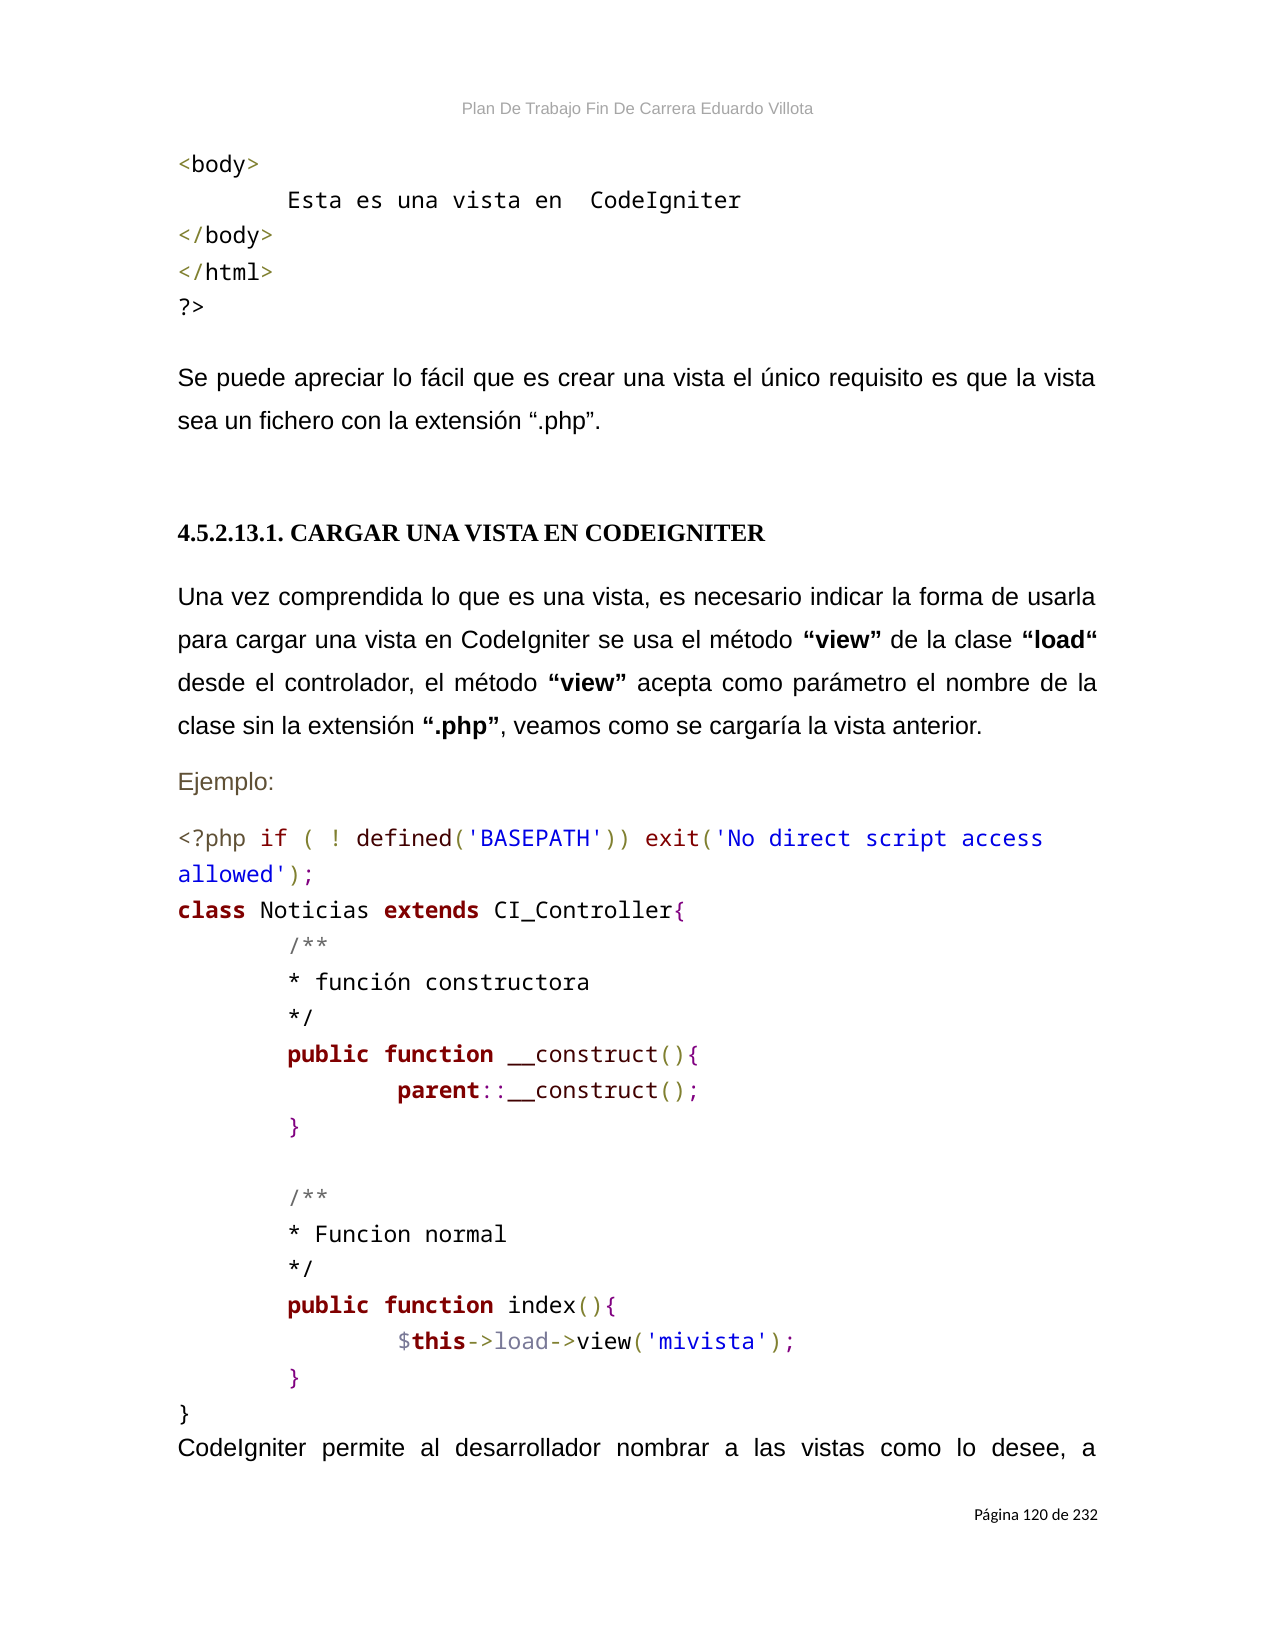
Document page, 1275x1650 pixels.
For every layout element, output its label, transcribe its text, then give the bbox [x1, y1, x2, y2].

text } [177, 1361, 1098, 1392]
text ?> [177, 291, 1098, 323]
text </body> [177, 219, 1098, 251]
text /** [177, 930, 1098, 961]
text public function __construct(){ [177, 1038, 1098, 1069]
text */ [177, 1253, 1098, 1285]
text Se puede apreciar lo fácil que es crear una vista el único requisito es que la vista sea un fichero con la extensión “.php”. [177, 363, 1098, 435]
text } [177, 1397, 1098, 1428]
text <?php if ( ! defined('BASEPATH')) exit('No direct script access allowed'); [177, 822, 1098, 889]
text </html> [177, 255, 1098, 287]
text */ [177, 1002, 1098, 1033]
text $this->load->view('mivista'); [177, 1325, 1098, 1357]
text 4.5.2.13.1. CARGAR UNA VISTA EN CODEIGNITER [177, 518, 1098, 546]
text class Noticias extends CI_Controller{ [177, 894, 1098, 925]
text CodeIgniter permite al desarrollador nombrar a las vistas como lo desee, a [177, 1433, 1098, 1462]
text public function index(){ [177, 1289, 1098, 1321]
text /** [177, 1182, 1098, 1213]
text parent::__construct(); [177, 1074, 1098, 1105]
text <body> [177, 148, 1098, 179]
text Esta es una vista en CodeIgniter [177, 183, 1098, 215]
text } [177, 1110, 1098, 1141]
text * Funcion normal [177, 1217, 1098, 1249]
text Una vez comprendida lo que es una vista, es necesario indicar la forma de usarla para cargar una vista en CodeIgniter se usa el método “view” de la clase “load“ desde el controlador, el método “view” acepta como parámetro el nombre de la clase sin la extensión “.php”, veamos como se cargaría la vista anterior. [177, 582, 1098, 740]
text * función constructora [177, 966, 1098, 997]
text Ejemplo: [177, 767, 1098, 795]
